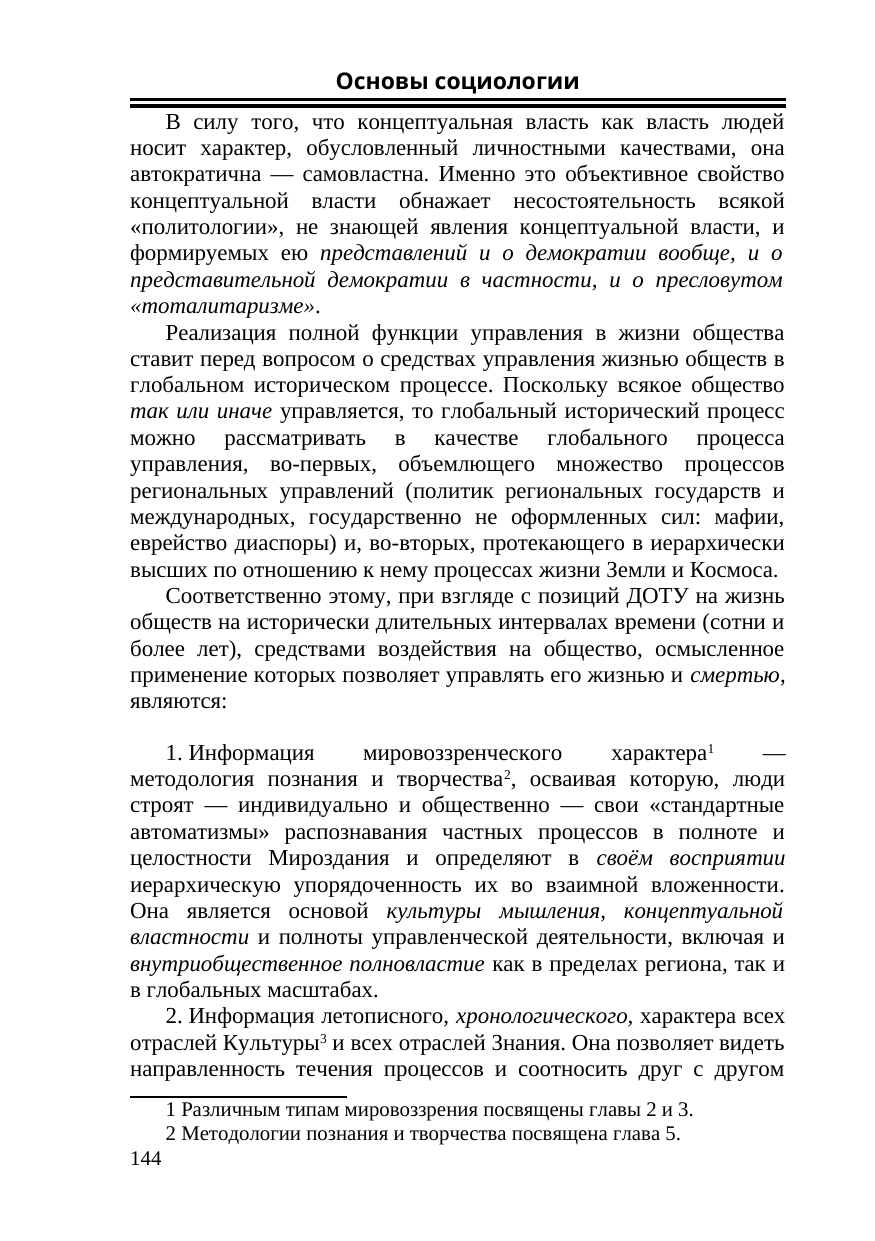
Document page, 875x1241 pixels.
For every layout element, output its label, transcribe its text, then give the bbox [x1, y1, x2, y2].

text 1. Информация мировоззренческого характера — методология познания и творчества, осваивая которую, люди строят — индивидуально и общественно — свои «стандартные автоматизмы» распознавания частных процессов в полноте и целостности Мироздания и определяют в своём восприятии иерархическую упорядоченность их во взаимной вложенности. Она является основой культуры мышления, концептуальной властности и полноты управленческой деятельности, включая и внутриобщественное полновластие как в пределах региона, так и в глобальных масштабах. [130, 739, 786, 1002]
text В силу того, что концептуальная власть как власть людей носит характер, обусловленный личностными качествами, она автократична — самовластна. Именно это объективное свойство концептуальной власти обнажает несостоятельность всякой «политологии», не знающей явления концептуальной власти, и формируемых ею представлений и о демократии вообще, и о представительной демократии в частности, и о пресловутом «тоталитаризме». [130, 108, 786, 318]
text Различным типам мировоззрения посвящены главы 2 и 3. [130, 1097, 786, 1121]
text 2. Информация летописного, хронологического, характера всех отраслей Культуры и всех отраслей Знания. Она позволяет видеть направленность течения процессов и соотносить друг с другом [130, 1002, 786, 1081]
text Реализация полной функции управления в жизни общества ставит перед вопросом о средствах управления жизнью обществ в глобальном историческом процессе. Поскольку всякое общество так или иначе управляется, то глобальный исторический процесс можно рассматривать в качестве глобального процесса управления, во-первых, объемлющего множество процессов региональных управлений (политик региональных государств и международных, государственно не оформленных сил: мафии, еврейство диаспоры) и, во-вторых, протекающего в иерархически высших по отношению к нему процессах жизни Земли и Космоса. [130, 318, 786, 582]
text Соответственно этому, при взгляде с позиций ДОТУ на жизнь обществ на исторически длительных интервалах времени (сотни и более лет), средствами воздействия на общество, осмысленное применение которых позволяет управлять его жизнью и смертью, являются: [130, 582, 786, 714]
text Методологии познания и творчества посвящена глава 5. [130, 1121, 786, 1145]
